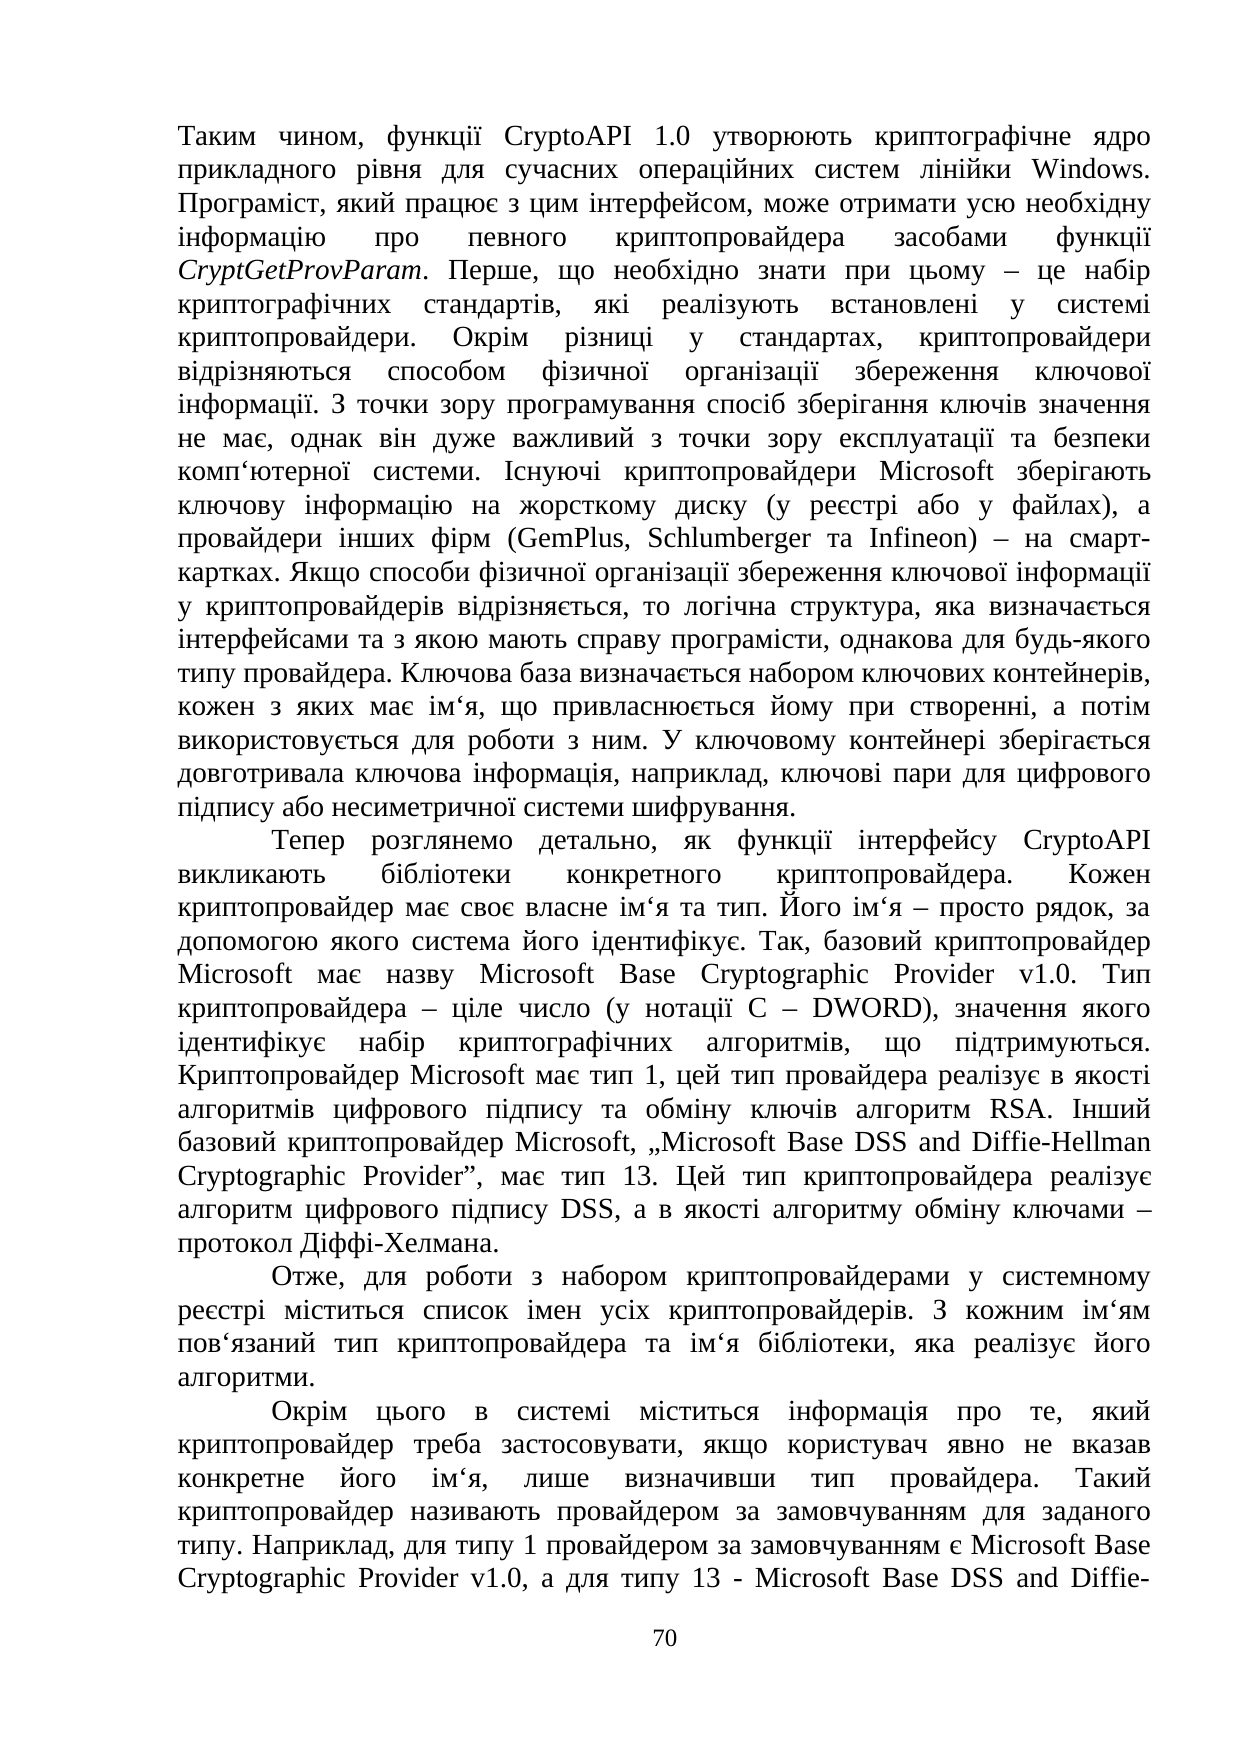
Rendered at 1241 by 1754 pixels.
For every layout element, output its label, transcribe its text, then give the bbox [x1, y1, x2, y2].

text Тепер розглянемо детально, як функції інтерфейсу CryptoAPI викликають бібліотеки конкретного криптопровайдера. Кожен криптопровайдер має своє власне ім‘я та тип. Його ім‘я – просто рядок, за допомогою якого система його ідентифікує. Так, базовий криптопровайдер Microsoft має назву Microsoft Base Cryptographic Provider v1.0. Тип криптопровайдера – ціле число (у нотації С – DWORD), значення якого ідентифікує набір криптографічних алгоритмів, що підтримуються. Криптопровайдер Microsoft має тип 1, цей тип провайдера реалізує в якості алгоритмів цифрового підпису та обміну ключів алгоритм RSA. Інший базовий криптопровайдер Microsoft, „Microsoft Base DSS and Diffie-Hellman Cryptographic Provider”, має тип 13. Цей тип криптопровайдера реалізує алгоритм цифрового підпису DSS, а в якості алгоритму обміну ключами – протокол Діффі-Хелмана. [177, 822, 1152, 1258]
text Отже, для роботи з набором криптопровайдерами у системному реєстрі міститься список імен усіх криптопровайдерів. З кожним ім‘ям пов‘язаний тип криптопровайдера та ім‘я бібліотеки, яка реалізує його алгоритми. [177, 1258, 1152, 1393]
text Таким чином, функції CryptoAPI 1.0 утворюють криптографічне ядро прикладного рівня для сучасних операційних систем лінійки Windows. Програміст, який працює з цим інтерфейсом, може отримати усю необхідну інформацію про певного криптопровайдера засобами функції CryptGetProvParam. Перше, що необхідно знати при цьому – це набір криптографічних стандартів, які реалізують встановлені у системі криптопровайдери. Окрім різниці у стандартах, криптопровайдери відрізняються способом фізичної організації збереження ключової інформації. З точки зору програмування спосіб зберігання ключів значення не має, однак він дуже важливий з точки зору експлуатації та безпеки комп‘ютерної системи. Існуючі криптопровайдери Microsoft зберігають ключову інформацію на жорсткому диску (у реєстрі або у файлах), а провайдери інших фірм (GemPlus, Schlumberger та Infineon) – на смарт-картках. Якщо способи фізичної організації збереження ключової інформації у криптопровайдерів відрізняється, то логічна структура, яка визначається інтерфейсами та з якою мають справу програмісти, однакова для будь-якого типу провайдера. Ключова база визначається набором ключових контейнерів, кожен з яких має ім‘я, що привласнюється йому при створенні, а потім використовується для роботи з ним. У ключовому контейнері зберігається довготривала ключова інформація, наприклад, ключові пари для цифрового підпису або несиметричної системи шифрування. [177, 118, 1152, 822]
text Окрім цього в системі міститься інформація про те, який криптопровайдер треба застосовувати, якщо користувач явно не вказав конкретне його ім‘я, лише визначивши тип провайдера. Такий криптопровайдер називають провайдером за замовчуванням для заданого типу. Наприклад, для типу 1 провайдером за замовчуванням є Microsoft Base Cryptographic Provider v1.0, а для типу 13 - Microsoft Base DSS and Diffie- [177, 1393, 1152, 1594]
